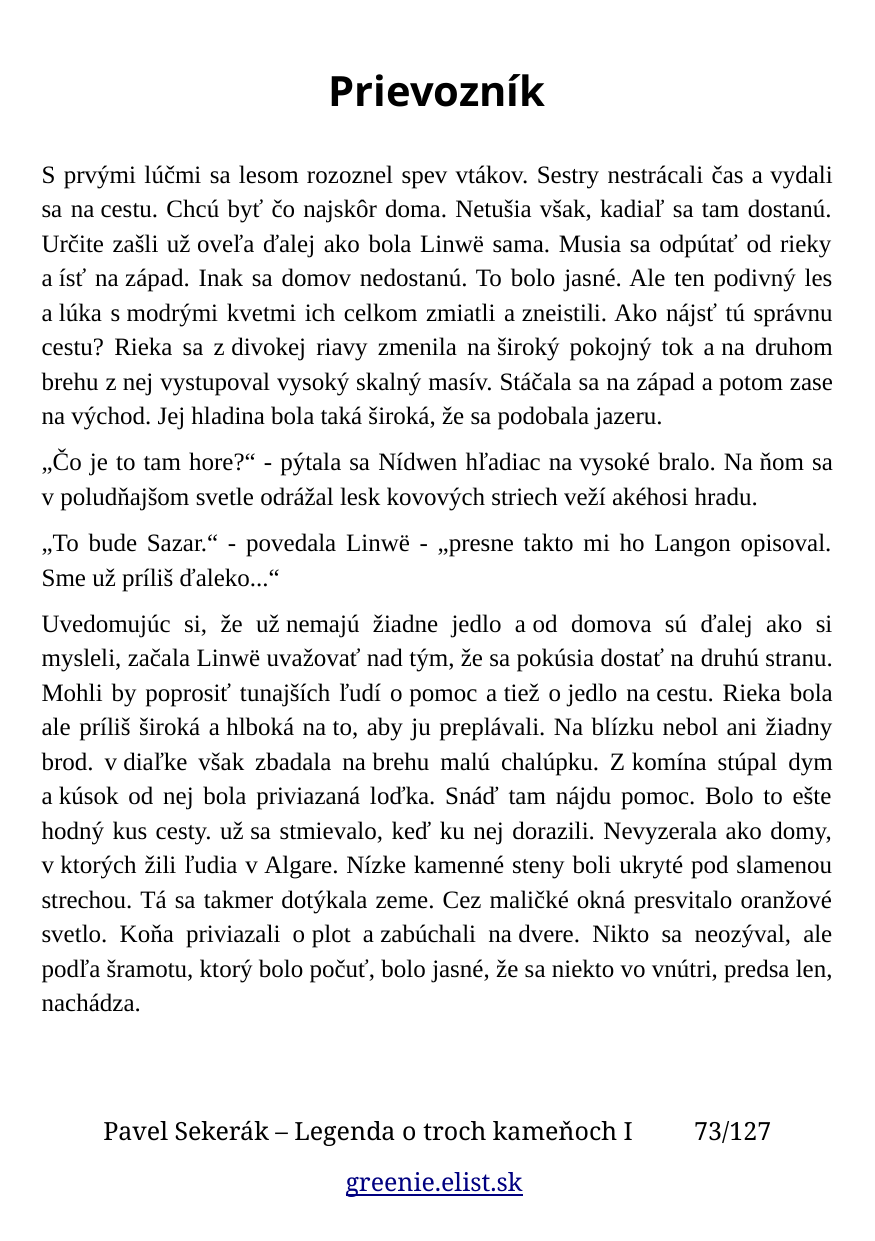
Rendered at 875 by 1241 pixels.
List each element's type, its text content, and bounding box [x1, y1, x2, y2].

text Uvedomujúc si, že už nemajú žiadne jedlo a od domova sú ďalej ako si mysleli, začala Linwë uvažovať nad tým, že sa pokúsia dostať na druhú stranu. Mohli by poprosiť tunajších ľudí o pomoc a tiež o jedlo na cestu. Rieka bola ale príliš široká a hlboká na to, aby ju preplávali. Na blízku nebol ani žiadny brod. v diaľke však zbadala na brehu malú chalúpku. Z komína stúpal dym a kúsok od nej bola priviazaná loďka. Snáď tam nájdu pomoc. Bolo to ešte hodný kus cesty. už sa stmievalo, keď ku nej dorazili. Nevyzerala ako domy, v ktorých žili ľudia v Algare. Nízke kamenné steny boli ukryté pod slamenou strechou. Tá sa takmer dotýkala zeme. Cez maličké okná presvitalo oranžové svetlo. Koňa priviazali o plot a zabúchali na dvere. Nikto sa neozýval, ale podľa šramotu, ktorý bolo počuť, bolo jasné, že sa niekto vo vnútri, predsa len, nachádza. [41, 609, 833, 1017]
text „Čo je to tam hore?“ - pýtala sa Nídwen hľadiac na vysoké bralo. Na ňom sa v poludňajšom svetle odrážal lesk kovových striech veží akéhosi hradu. [41, 447, 833, 511]
subtitle Prievozník [41, 62, 833, 119]
text S prvými lúčmi sa lesom rozoznel spev vtákov. Sestry nestrácali čas a vydali sa na cestu. Chcú byť čo najskôr doma. Netušia však, kadiaľ sa tam dostanú. Určite zašli už oveľa ďalej ako bola Linwë sama. Musia sa odpútať od rieky a ísť na západ. Inak sa domov nedostanú. To bolo jasné. Ale ten podivný les a lúka s modrými kvetmi ich celkom zmiatli a zneistili. Ako nájsť tú správnu cestu? Rieka sa z divokej riavy zmenila na široký pokojný tok a na druhom brehu z nej vystupoval vysoký skalný masív. Stáčala sa na západ a potom zase na východ. Jej hladina bola taká široká, že sa podobala jazeru. [41, 160, 833, 430]
text „To bude Sazar.“ - povedala Linwë - „presne takto mi ho Langon opisoval. Sme už príliš ďaleko...“ [41, 528, 833, 591]
